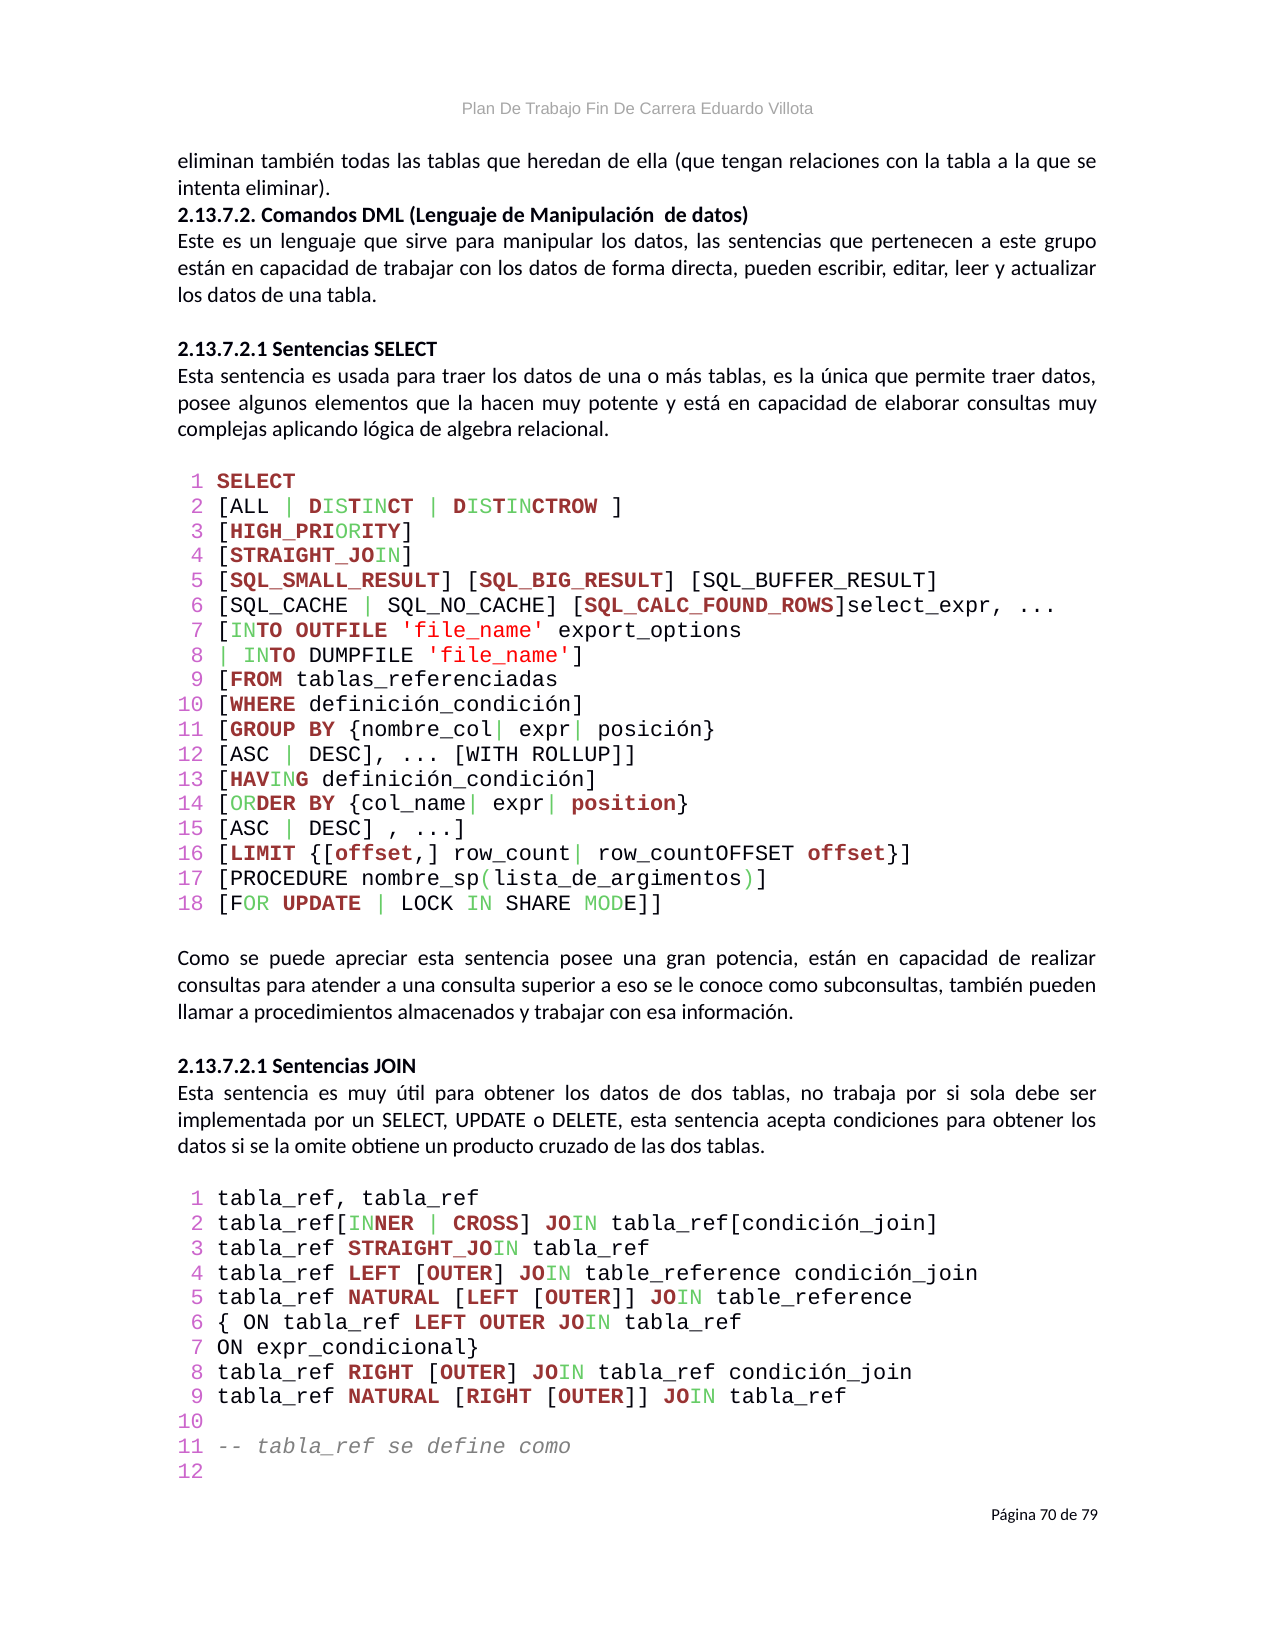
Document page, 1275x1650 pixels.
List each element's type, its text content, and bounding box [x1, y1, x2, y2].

text 15 [ASC | DESC] , ...] [177, 817, 1098, 842]
text 2.13.7.2.1 Sentencias JOIN [177, 1053, 1098, 1079]
text 1 SELECT [177, 470, 1098, 495]
text 18 [FOR UPDATE | LOCK IN SHARE MODE]] [177, 892, 1098, 917]
text 5 tabla_ref NATURAL [LEFT [OUTER]] JOIN table_reference [177, 1286, 1098, 1311]
text 9 [FROM tablas_referenciadas [177, 669, 1098, 693]
text 2 tabla_ref[INNER | CROSS] JOIN tabla_ref[condición_join] [177, 1212, 1098, 1237]
text 7 ON expr_condicional} [177, 1336, 1098, 1361]
text 16 [LIMIT {[offset,] row_count| row_countOFFSET offset}] [177, 842, 1098, 867]
text 12 [ASC | DESC], ... [WITH ROLLUP]] [177, 743, 1098, 768]
text 2.13.7.2. Comandos DML (Lenguaje de Manipulación de datos) [177, 201, 1098, 228]
text 4 tabla_ref LEFT [OUTER] JOIN table_reference condición_join [177, 1262, 1098, 1286]
text 11 [GROUP BY {nombre_col| expr| posición} [177, 718, 1098, 743]
text 4 [STRAIGHT_JOIN] [177, 545, 1098, 569]
text Esta sentencia es muy útil para obtener los datos de dos tablas, no trabaja por si sola debe ser implementada por un SELECT, UPDATE o DELETE, esta sentencia acepta condiciones para obtener los datos si se la omite obtiene un producto cruzado de las dos tablas. [177, 1079, 1098, 1159]
text 6 [SQL_CACHE | SQL_NO_CACHE] [SQL_CALC_FOUND_ROWS]select_expr, ... [177, 594, 1098, 619]
text 13 [HAVING definición_condición] [177, 768, 1098, 793]
text 5 [SQL_SMALL_RESULT] [SQL_BIG_RESULT] [SQL_BUFFER_RESULT] [177, 569, 1098, 594]
text 10 [WHERE definición_condición] [177, 693, 1098, 718]
text 17 [PROCEDURE nombre_sp(lista_de_argimentos)] [177, 867, 1098, 892]
text 3 [HIGH_PRIORITY] [177, 520, 1098, 545]
text Esta sentencia es usada para traer los datos de una o más tablas, es la única que permite traer datos, posee algunos elementos que la hacen muy potente y está en capacidad de elaborar consultas muy complejas aplicando lógica de algebra relacional. [177, 362, 1098, 442]
text Este es un lenguaje que sirve para manipular los datos, las sentencias que pertenecen a este grupo están en capacidad de trabajar con los datos de forma directa, pueden escribir, editar, leer y actualizar los datos de una tabla. [177, 228, 1098, 308]
text 2.13.7.2.1 Sentencias SELECT [177, 336, 1098, 362]
text 3 tabla_ref STRAIGHT_JOIN tabla_ref [177, 1237, 1098, 1262]
text 10 [177, 1410, 1098, 1435]
text Como se puede apreciar esta sentencia posee una gran potencia, están en capacidad de realizar consultas para atender a una consulta superior a eso se le conoce como subconsultas, también pueden llamar a procedimientos almacenados y trabajar con esa información. [177, 944, 1098, 1024]
text 1 tabla_ref, tabla_ref [177, 1187, 1098, 1212]
text eliminan también todas las tablas que heredan de ella (que tengan relaciones con la tabla a la que se intenta eliminar). [177, 148, 1098, 201]
text 2 [ALL | DISTINCT | DISTINCTROW ] [177, 495, 1098, 520]
text 6 { ON tabla_ref LEFT OUTER JOIN tabla_ref [177, 1311, 1098, 1336]
text 11 -- tabla_ref se define como [177, 1435, 1098, 1460]
text 12 [177, 1460, 1098, 1485]
text 7 [INTO OUTFILE 'file_name' export_options [177, 619, 1098, 644]
text 8 | INTO DUMPFILE 'file_name'] [177, 644, 1098, 669]
text 8 tabla_ref RIGHT [OUTER] JOIN tabla_ref condición_join [177, 1361, 1098, 1386]
text 14 [ORDER BY {col_name| expr| position} [177, 793, 1098, 817]
text 9 tabla_ref NATURAL [RIGHT [OUTER]] JOIN tabla_ref [177, 1386, 1098, 1410]
